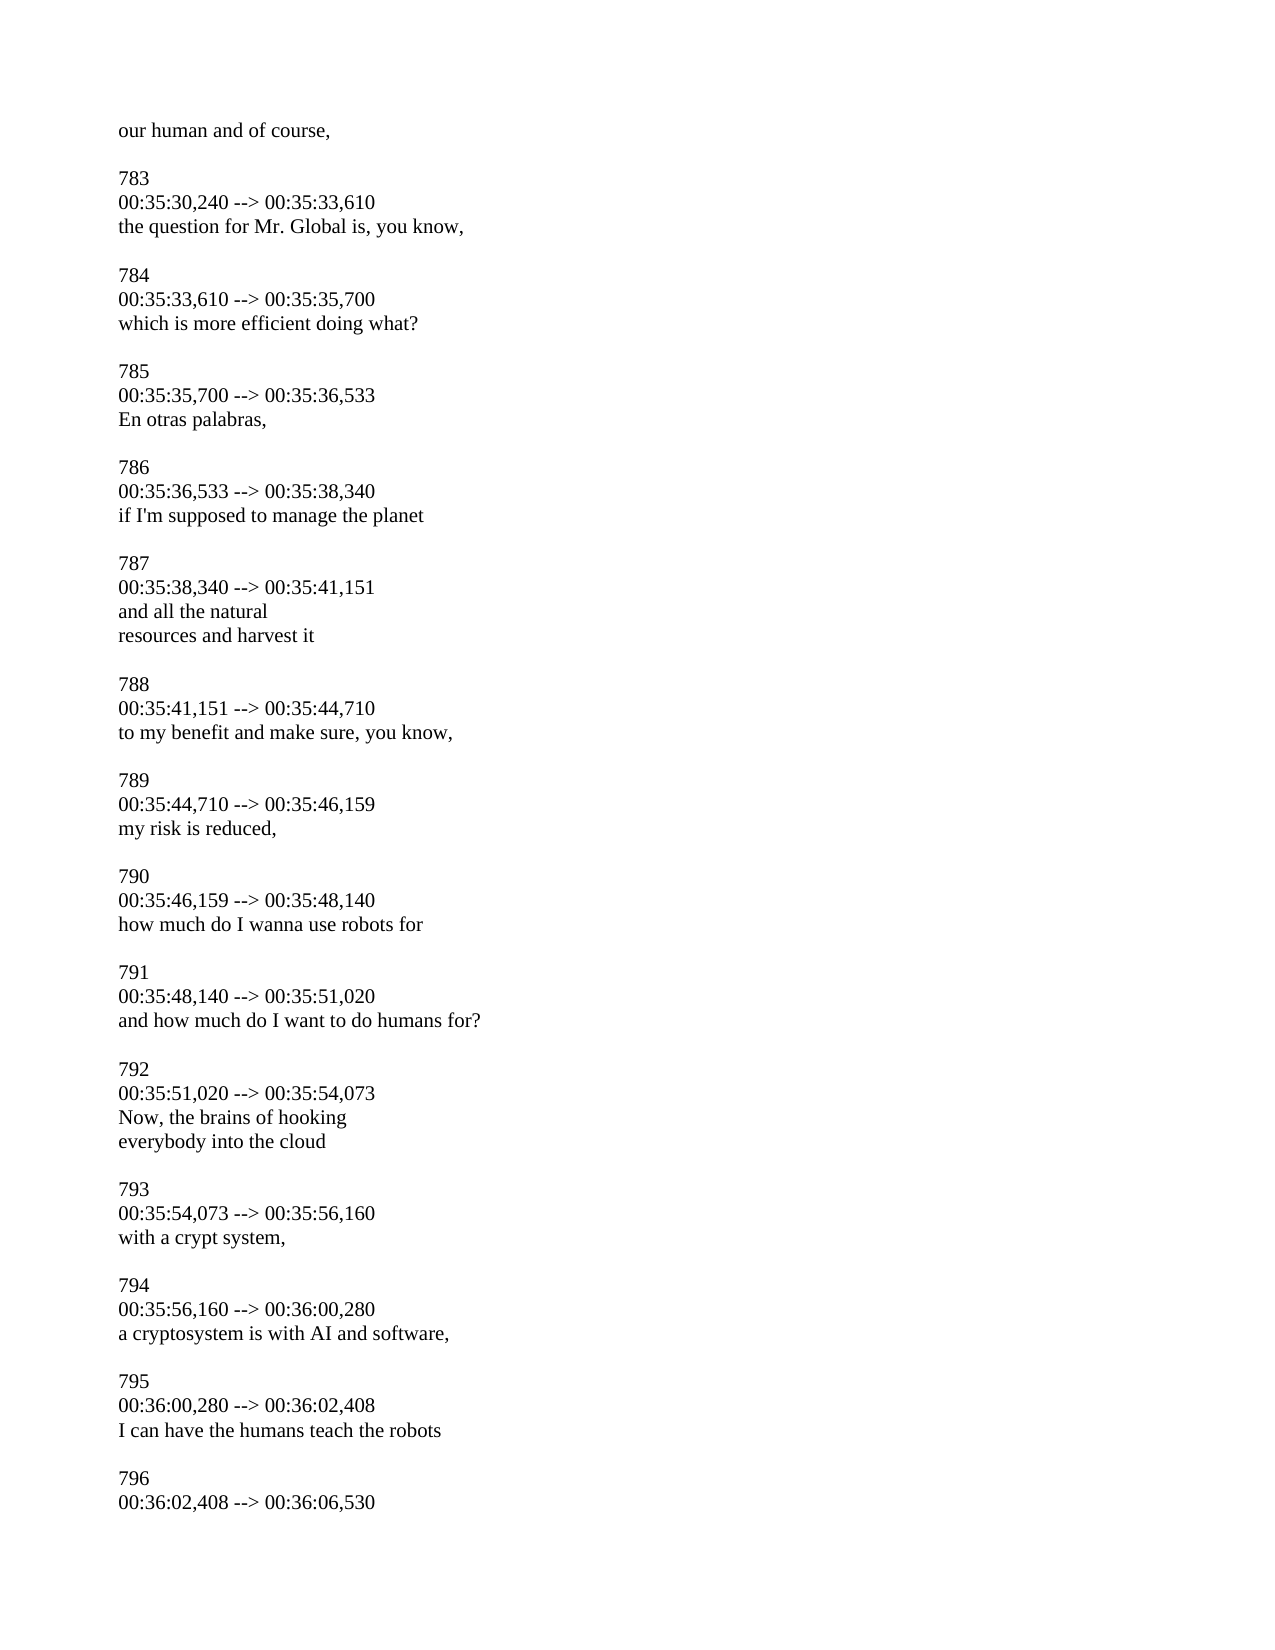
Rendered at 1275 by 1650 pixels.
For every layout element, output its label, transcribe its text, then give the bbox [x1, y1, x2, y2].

text 00:36:02,408 --> 00:36:06,530 [118, 1490, 1157, 1514]
text 788 [118, 672, 1157, 696]
text 795 [118, 1369, 1157, 1393]
text 794 [118, 1273, 1157, 1297]
text 00:35:30,240 --> 00:35:33,610 [118, 190, 1157, 214]
text 00:36:00,280 --> 00:36:02,408 [118, 1393, 1157, 1417]
text 787 [118, 551, 1157, 575]
text I can have the humans teach the robots [118, 1417, 1157, 1442]
text 00:35:36,533 --> 00:35:38,340 [118, 479, 1157, 503]
text 783 [118, 166, 1157, 190]
text 789 [118, 768, 1157, 792]
text and how much do I want to do humans for? [118, 1008, 1157, 1032]
text resources and harvest it [118, 623, 1157, 647]
text 792 [118, 1057, 1157, 1081]
text 00:35:35,700 --> 00:35:36,533 [118, 383, 1157, 407]
text Now, the brains of hooking [118, 1105, 1157, 1129]
text 00:35:56,160 --> 00:36:00,280 [118, 1297, 1157, 1321]
text 00:35:48,140 --> 00:35:51,020 [118, 984, 1157, 1008]
text 00:35:33,610 --> 00:35:35,700 [118, 287, 1157, 311]
text 00:35:46,159 --> 00:35:48,140 [118, 888, 1157, 912]
text 00:35:41,151 --> 00:35:44,710 [118, 696, 1157, 720]
text how much do I wanna use robots for [118, 912, 1157, 936]
text 00:35:51,020 --> 00:35:54,073 [118, 1081, 1157, 1105]
text the question for Mr. Global is, you know, [118, 214, 1157, 238]
text 796 [118, 1466, 1157, 1490]
text a cryptosystem is with AI and software, [118, 1321, 1157, 1345]
text if I'm supposed to manage the planet [118, 503, 1157, 527]
text 785 [118, 359, 1157, 383]
text with a crypt system, [118, 1225, 1157, 1249]
text 790 [118, 864, 1157, 888]
text 00:35:38,340 --> 00:35:41,151 [118, 575, 1157, 599]
text 791 [118, 960, 1157, 984]
text 00:35:54,073 --> 00:35:56,160 [118, 1201, 1157, 1225]
text 784 [118, 262, 1157, 287]
text which is more efficient doing what? [118, 311, 1157, 335]
text 00:35:44,710 --> 00:35:46,159 [118, 792, 1157, 816]
text our human and of course, [118, 118, 1157, 142]
text everybody into the cloud [118, 1129, 1157, 1153]
text to my benefit and make sure, you know, [118, 720, 1157, 744]
text and all the natural [118, 599, 1157, 623]
text 786 [118, 455, 1157, 479]
text my risk is reduced, [118, 816, 1157, 840]
text En otras palabras, [118, 407, 1157, 431]
text 793 [118, 1177, 1157, 1201]
